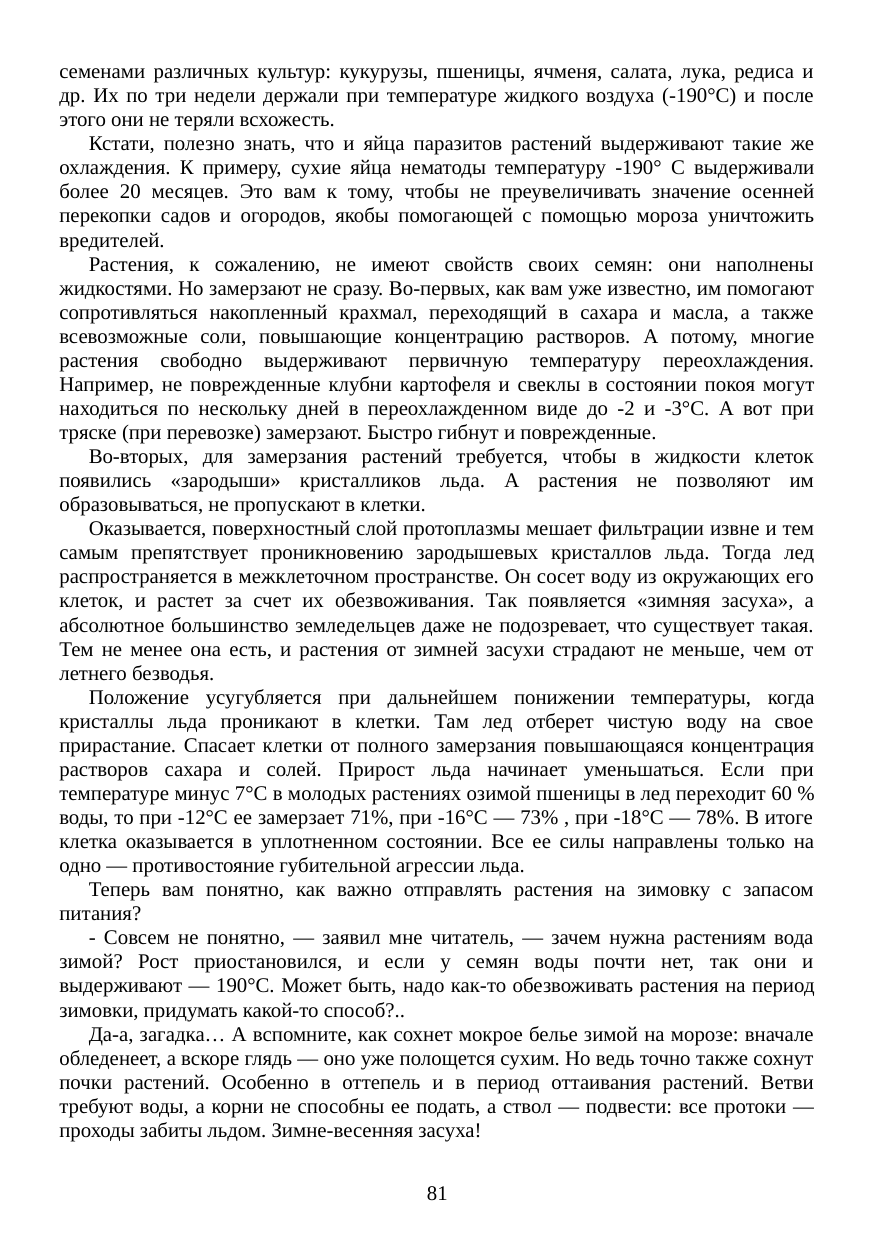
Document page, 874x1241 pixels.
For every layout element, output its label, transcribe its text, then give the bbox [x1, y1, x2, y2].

text Да-а, загадка… А вспомните, как сохнет мокрое белье зимой на морозе: вначале обледенеет, а вскоре глядь — оно уже полощется сухим. Но ведь точно также сохнут почки растений. Особенно в оттепель и в период оттаивания растений. Ветви требуют воды, а корни не способны ее подать, а ствол — подвести: все протоки — проходы забиты льдом. Зимне-весенняя засуха! [59, 1022, 815, 1142]
text семенами различных культур: кукурузы, пшеницы, ячменя, салата, лука, редиса и др. Их по три недели держали при температуре жидкого воздуха (-190°С) и после этого они не теряли всхожесть. [59, 59, 815, 131]
text Теперь вам понятно, как важно отправлять растения на зимовку с запасом питания? [59, 877, 815, 925]
text - Совсем не понятно, — заявил мне читатель, — зачем нужна растениям вода зимой? Рост приостановился, и если у семян воды почти нет, так они и выдерживают — 190°С. Может быть, надо как-то обезвоживать растения на период зимовки, придумать какой-то способ?.. [59, 925, 815, 1022]
text Положение усугубляется при дальнейшем понижении температуры, когда кристаллы льда проникают в клетки. Там лед отберет чистую воду на свое прирастание. Спасает клетки от полного замерзания повышающаяся концентрация растворов сахара и солей. Прирост льда начинает уменьшаться. Если при температуре минус 7°С в молодых растениях озимой пшеницы в лед переходит 60 % воды, то при -12°С ее замерзает 71%, при -16°С — 73% , при -18°С — 78%. В итоге клетка оказывается в уплотненном состоянии. Все ее силы направлены только на одно — противостояние губительной агрессии льда. [59, 685, 815, 877]
text Во-вторых, для замерзания растений требуется, чтобы в жидкости клеток появились «зародыши» кристалликов льда. А растения не позволяют им образовываться, не пропускают в клетки. [59, 444, 815, 516]
text Оказывается, поверхностный слой протоплазмы мешает фильтрации извне и тем самым препятствует проникновению зародышевых кристаллов льда. Тогда лед распространяется в межклеточном пространстве. Он сосет воду из окружающих его клеток, и растет за счет их обезвоживания. Так появляется «зимняя засуха», а абсолютное большинство земледельцев даже не подозревает, что существует такая. Тем не менее она есть, и растения от зимней засухи страдают не меньше, чем от летнего безводья. [59, 516, 815, 685]
text Кстати, полезно знать, что и яйца паразитов растений выдерживают такие же охлаждения. К примеру, сухие яйца нематоды температуру -190° С выдерживали более 20 месяцев. Это вам к тому, чтобы не преувеличивать значение осенней перекопки садов и огородов, якобы помогающей с помощью мороза уничтожить вредителей. [59, 131, 815, 252]
text Растения, к сожалению, не имеют свойств своих семян: они наполнены жидкостями. Но замерзают не сразу. Во-первых, как вам уже известно, им помогают сопротивляться накопленный крахмал, переходящий в сахара и масла, а также всевозможные соли, повышающие концентрацию растворов. А потому, многие растения свободно выдерживают первичную температуру переохлаждения. Например, не поврежденные клубни картофеля и свеклы в состоянии покоя могут находиться по нескольку дней в переохлажденном виде до -2 и -3°С. А вот при тряске (при перевозке) замерзают. Быстро гибнут и поврежденные. [59, 252, 815, 444]
